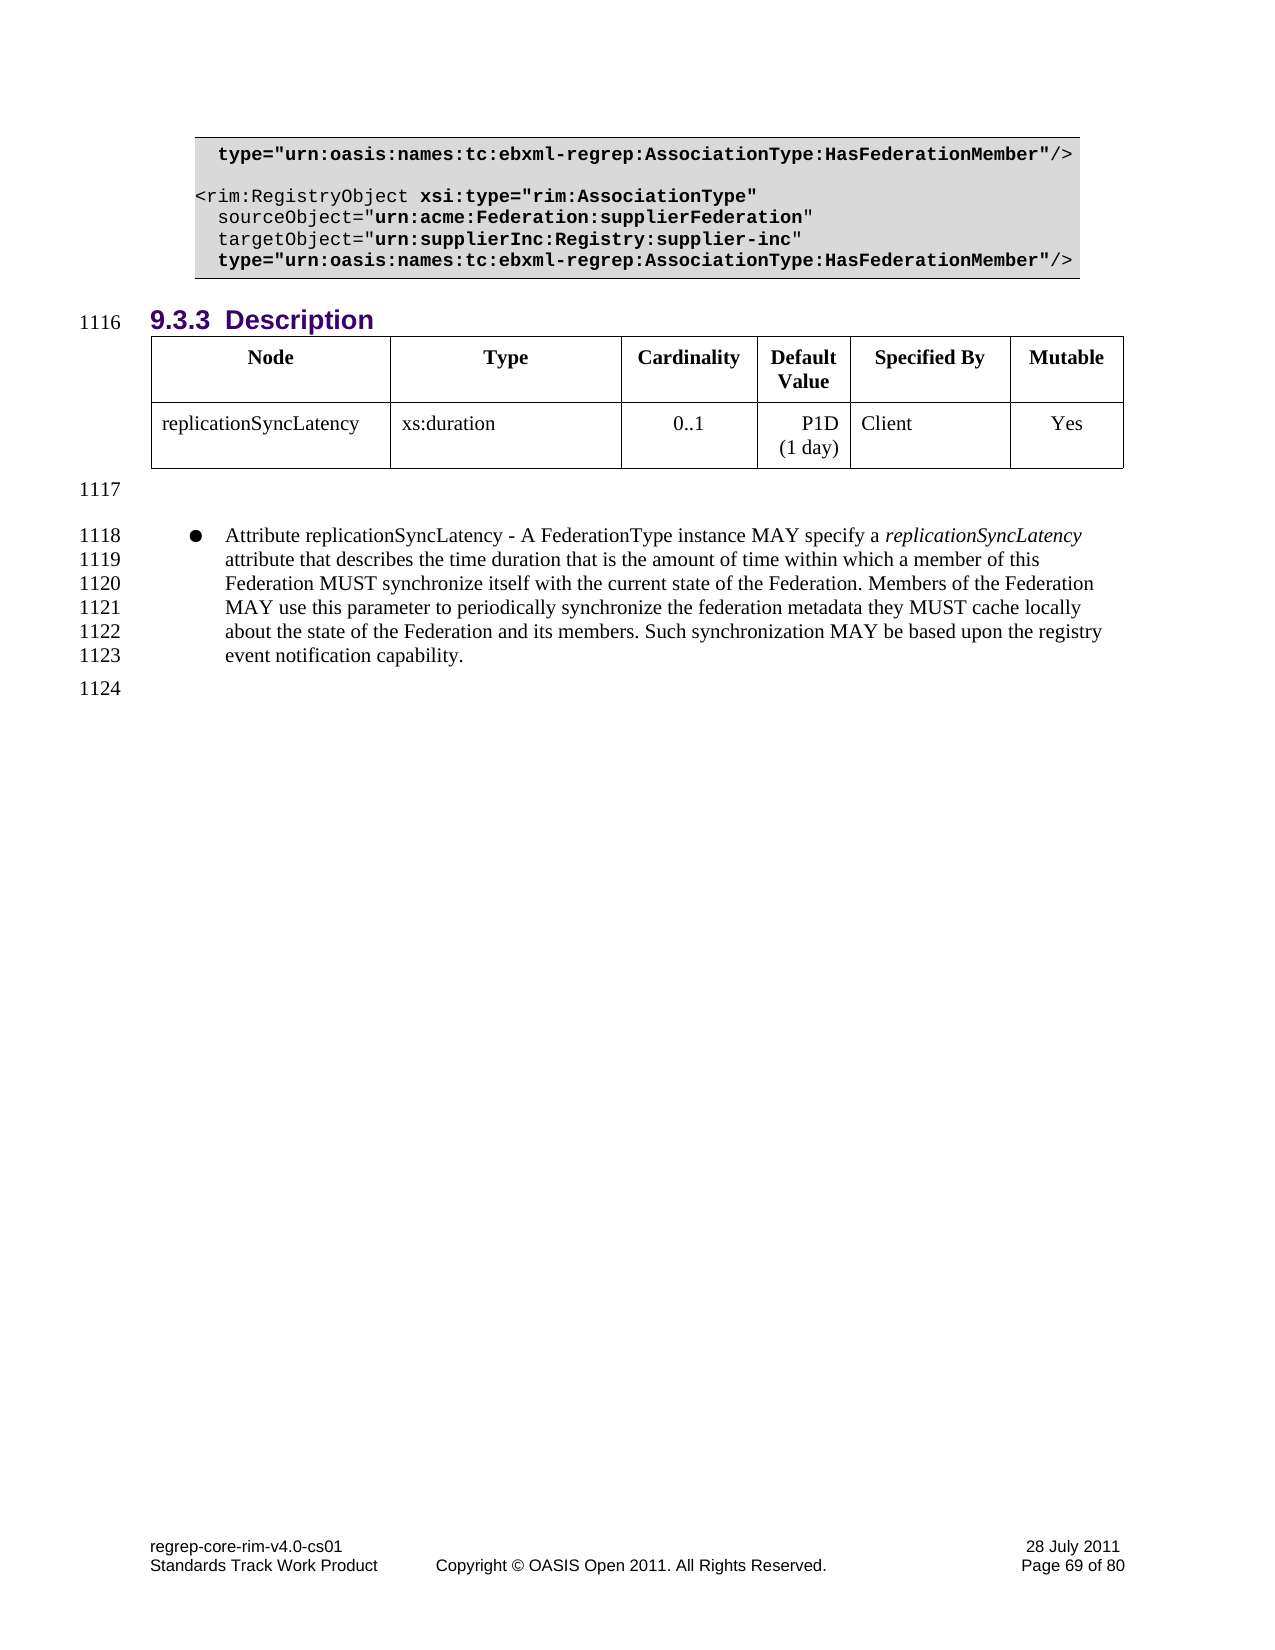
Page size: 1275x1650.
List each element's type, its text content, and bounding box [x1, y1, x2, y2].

table_header Mutable [1011, 337, 1123, 402]
text type="urn:oasis:names:tc:ebxml-regrep:AssociationType:HasFederationMember"/> [195, 243, 1080, 278]
table_cell P1D (1 day) [758, 403, 850, 468]
text sourceObject="urn:acme:Federation:supplierFederation" [195, 201, 1080, 222]
table_header Default Value [758, 337, 850, 402]
table_header Cardinality [622, 337, 757, 402]
text <rim:RegistryObject xsi:type="rim:AssociationType" [195, 180, 1080, 201]
table_cell xs:duration [391, 403, 621, 468]
text targetObject="urn:supplierInc:Registry:supplier-inc" [195, 222, 1080, 243]
table_cell 0..1 [622, 403, 757, 468]
list Attribute replicationSyncLatency - A FederationType instance MAY specify a replicationSyncLatency attribute that describes the time duration that is the amount of time within which a member of this Federation MUST synchronize itself with the current state of the Federation. Members of the Federation MAY use this parameter to periodically synchronize the federation metadata they MUST cache locally about the state of the Federation and its members. Such synchronization MAY be based upon the registry event notification capability. [187, 522, 1125, 667]
table_header Specified By [851, 337, 1010, 402]
table_header Type [391, 337, 621, 402]
subtitle Description [150, 304, 1125, 336]
table_cell Client [851, 403, 1010, 468]
text type="urn:oasis:names:tc:ebxml-regrep:AssociationType:HasFederationMember"/> [195, 138, 1080, 158]
table_cell replicationSyncLatency [152, 403, 390, 468]
table_cell Yes [1011, 403, 1123, 468]
table_header Node [152, 337, 390, 402]
